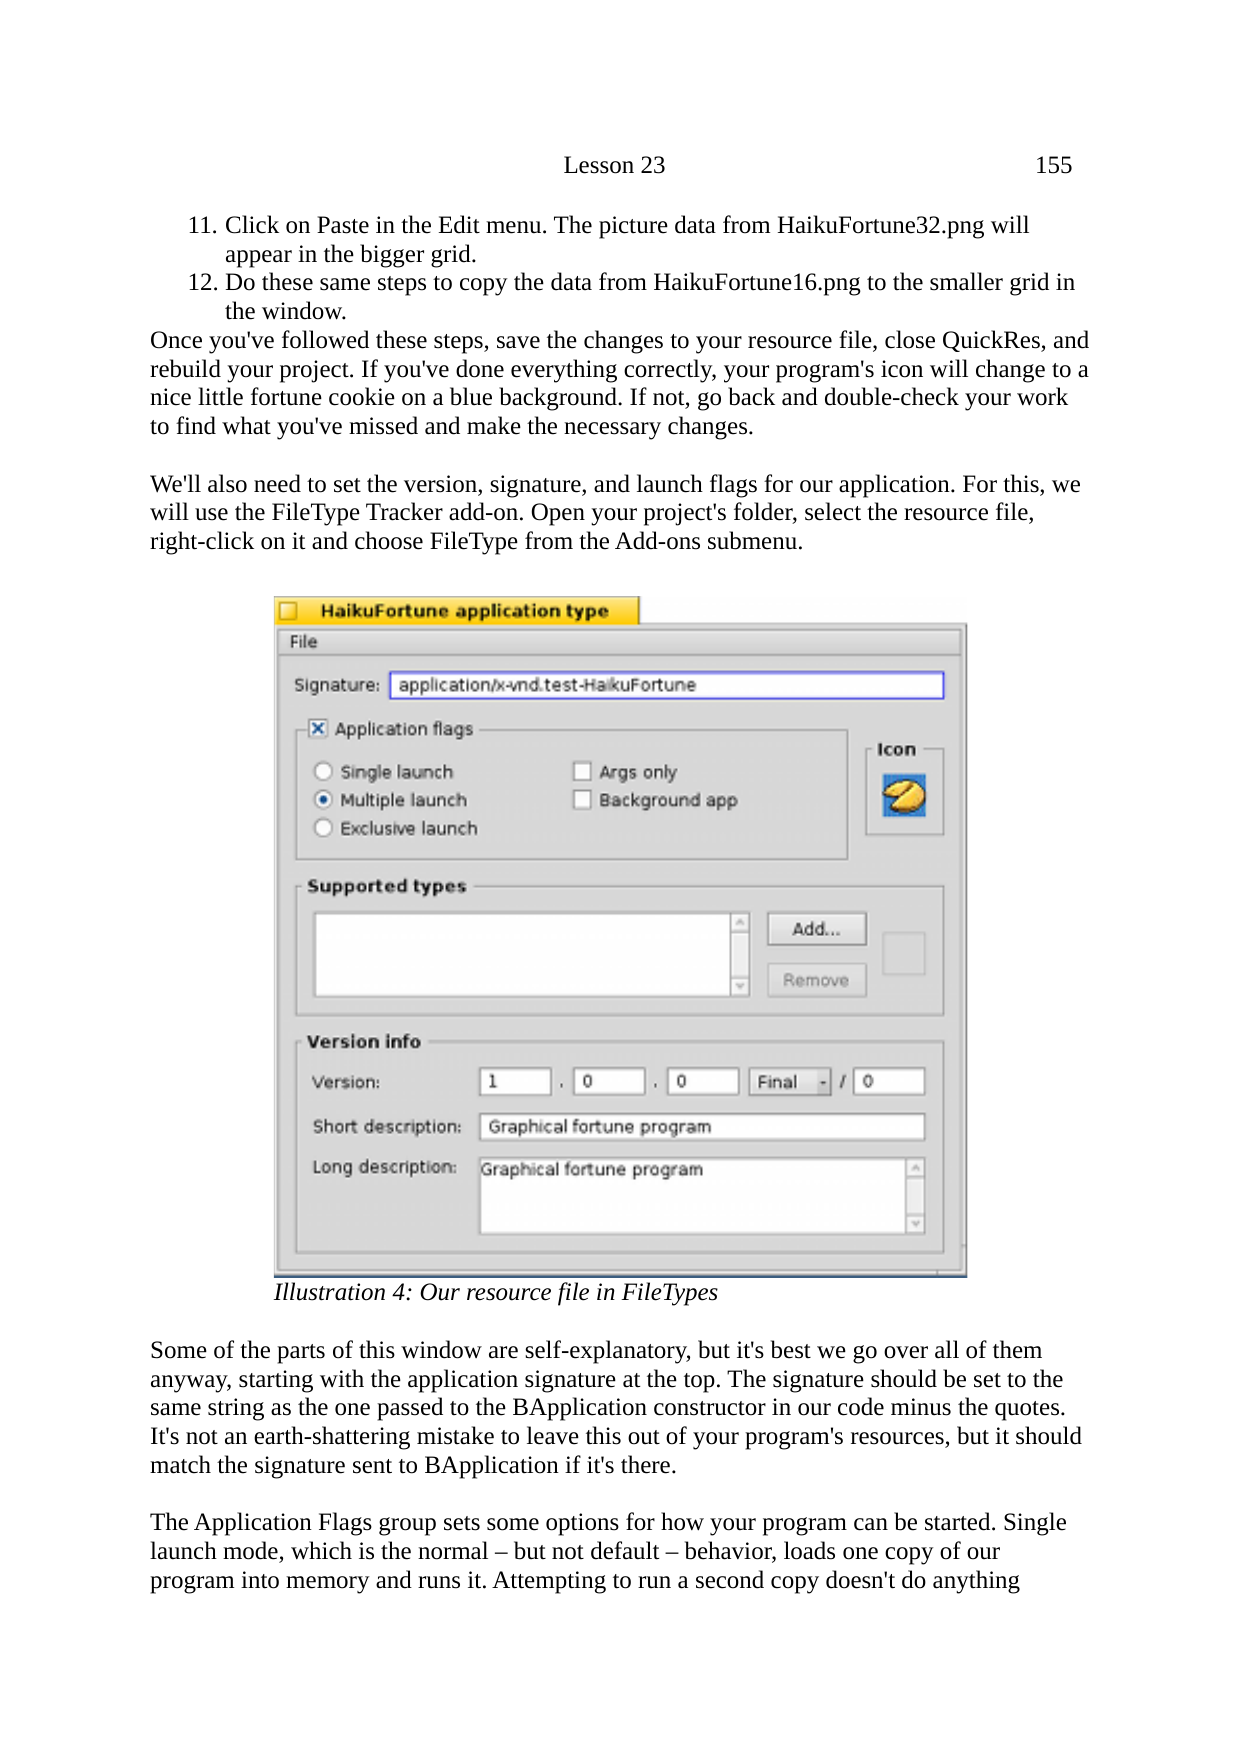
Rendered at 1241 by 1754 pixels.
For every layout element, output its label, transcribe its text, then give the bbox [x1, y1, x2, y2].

list Do these same steps to copy the data from HaikuFortune16.png to the smaller grid in the window. [187, 267, 1091, 325]
text We'll also need to set the version, signature, and launch flags for our application. For this, we will use the FileType Tracker add-on. Open your project's folder, select the resource file, right-click on it and choose FileType from the Add-ons submenu. [150, 469, 1091, 555]
picture [273, 596, 968, 1278]
text Once you've followed these steps, save the changes to your resource file, close QuickRes, and rebuild your project. If you've done everything correctly, your program's icon will change to a nice little fortune cookie on a blue background. If not, go back and double-check your work to find what you've missed and make the necessary changes. [150, 325, 1091, 440]
text The Application Flags group sets some options for how your program can be started. Single launch mode, which is the normal – but not default – behavior, loads one copy of our program into memory and runs it. Attempting to run a second copy doesn't do anything [150, 1507, 1091, 1594]
list Click on Paste in the Edit menu. The picture data from HaikuFortune32.png will appear in the bigger grid. [187, 210, 1091, 267]
text Illustration 4: Our resource file in FileTypes [273, 1278, 967, 1306]
text Some of the parts of this window are self-explanatory, but it's best we go over all of them anyway, starting with the application signature at the top. The signature should be set to the same string as the one passed to the BApplication constructor in our code minus the quotes. It's not an earth-shattering mistake to leave this out of your program's resources, but it should match the signature sent to BApplication if it's there. [150, 1335, 1091, 1479]
